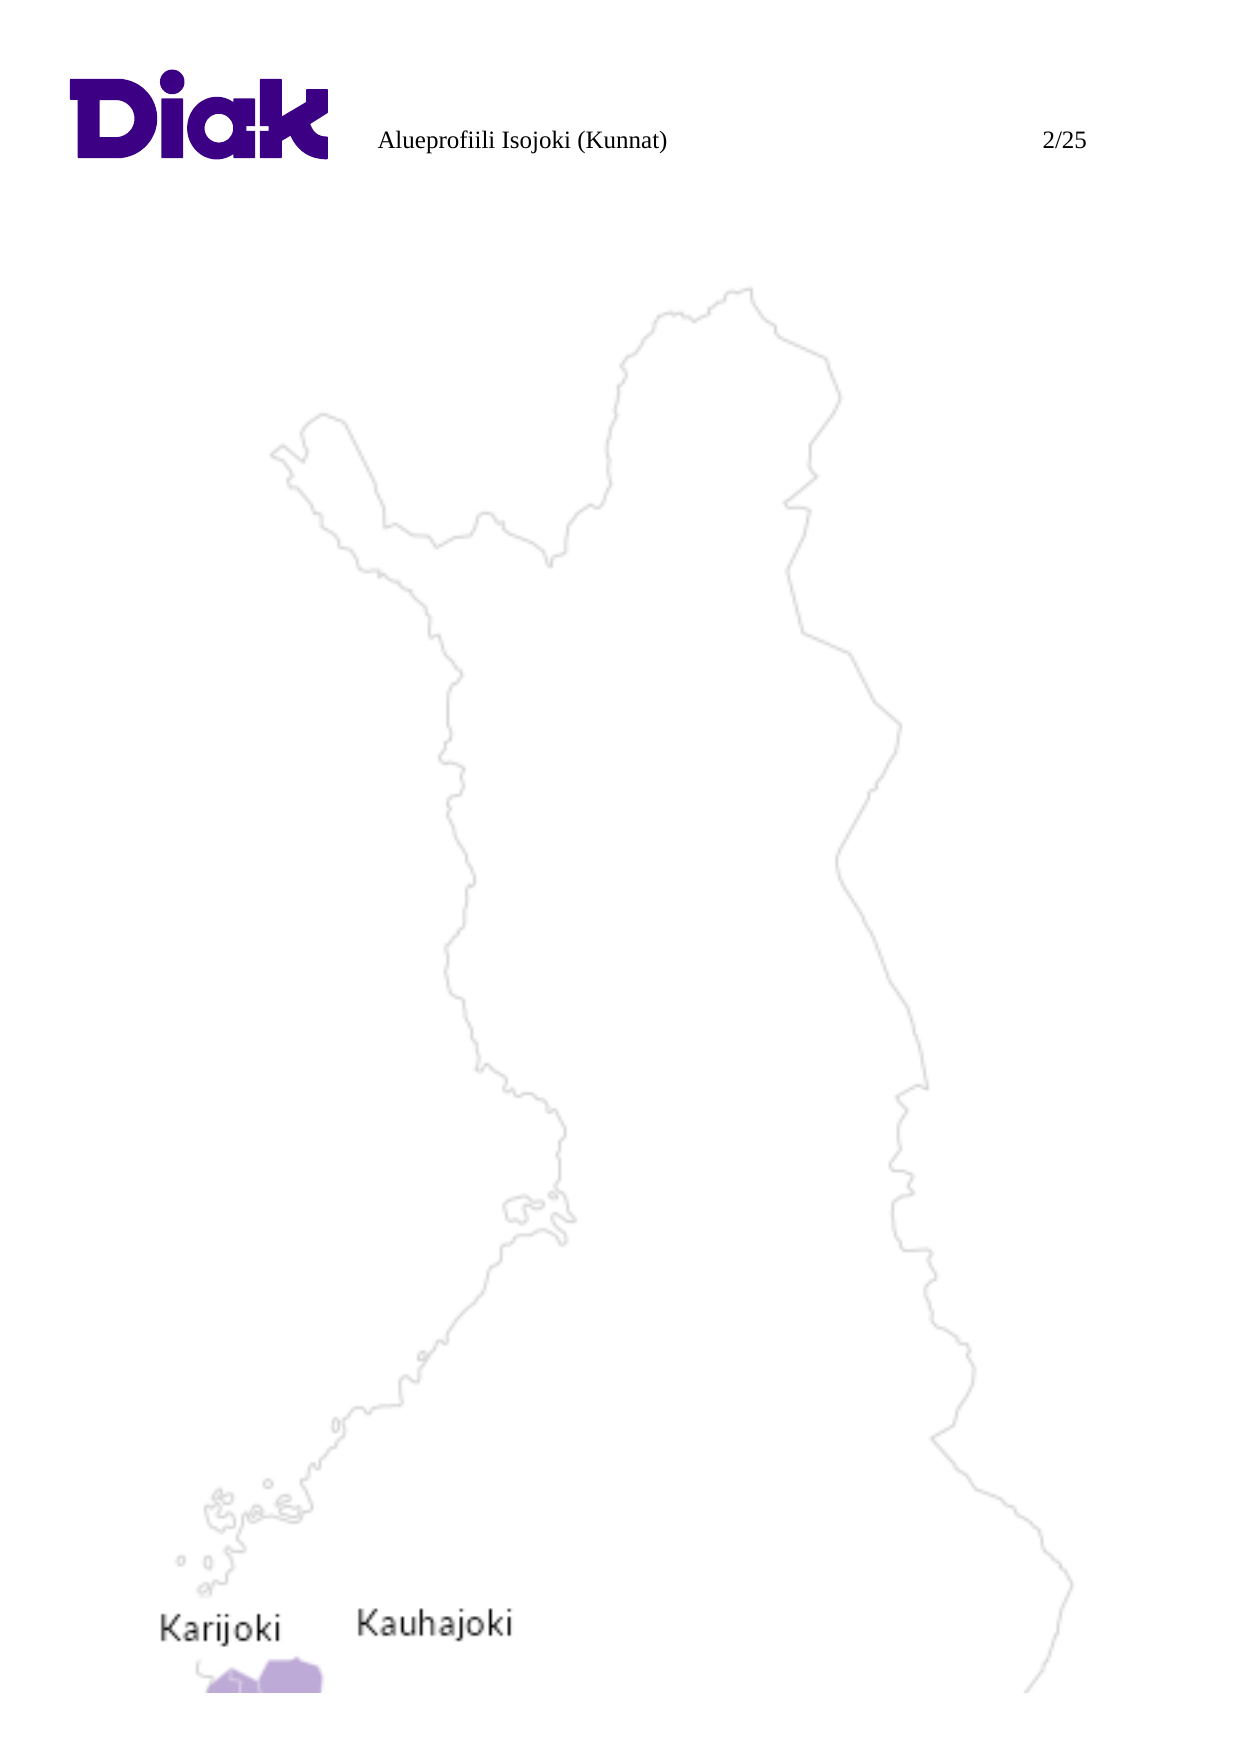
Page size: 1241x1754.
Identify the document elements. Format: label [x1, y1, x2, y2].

picture [61, 196, 1179, 1693]
